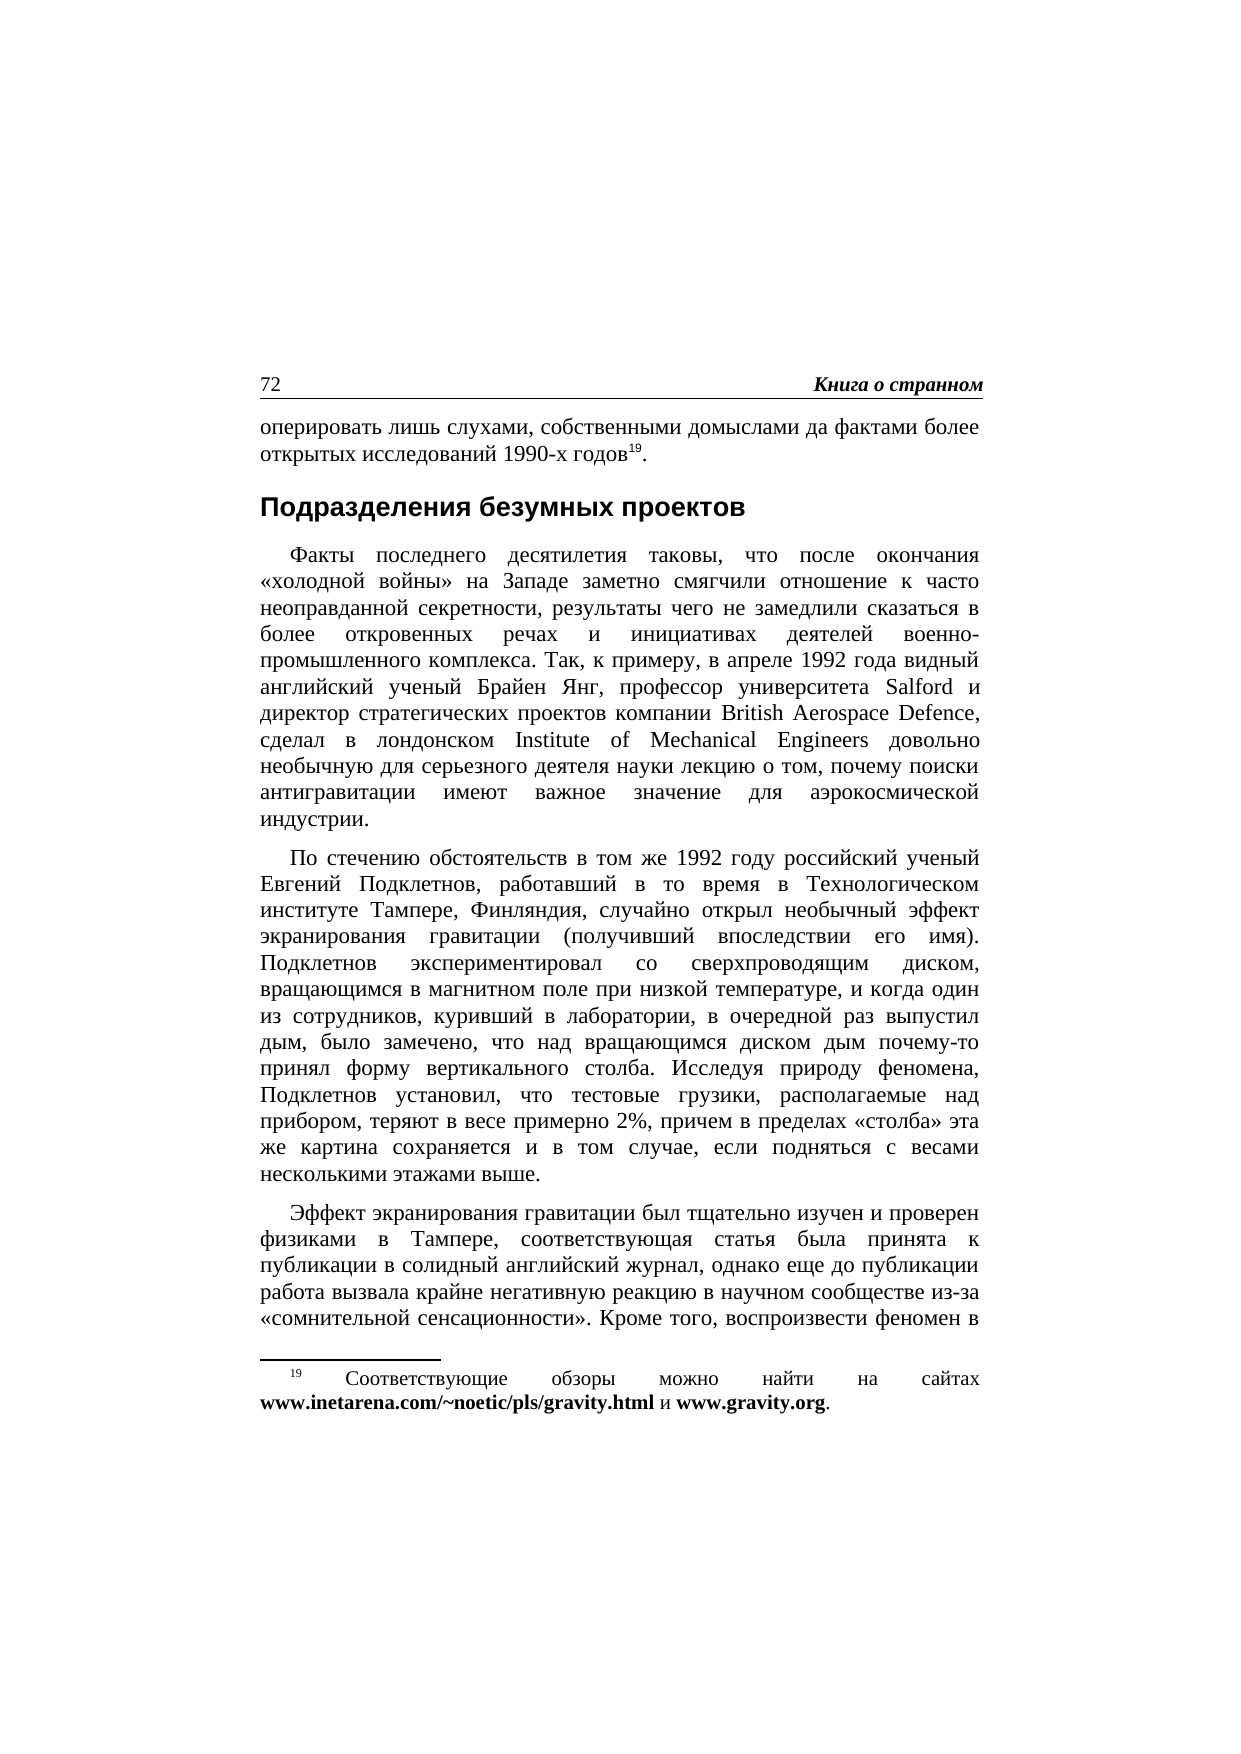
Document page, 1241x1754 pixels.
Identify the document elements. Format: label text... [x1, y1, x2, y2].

text Факты последнего десятилетия таковы, что после окончания «холодной войны» на Западе заметно смягчили отношение к часто неоправданной секретности, результаты чего не замедлили сказаться в более откровенных речах и инициативах деятелей военно-промышленного комплекса. Так, к примеру, в апреле 1992 года видный английский ученый Брайен Янг, профессор университета Salford и директор стратегических проектов компании British Aerospace Defence, сделал в лондонском Institute of Mechanical Engineers довольно необычную для серьезного деятеля науки лекцию о том, почему поиски антигравитации имеют важное значение для аэрокосмической индустрии. [260, 541, 980, 831]
subtitle Подразделения безумных проектов [260, 491, 980, 522]
text Эффект экранирования гравитации был тщательно изучен и проверен физиками в Тампере, соответствующая статья была принята к публикации в солидный английский журнал, однако еще до публикации работа вызвала крайне негативную реакцию в научном сообществе из-за «сомнительной сенсационности». Кроме того, воспроизвести феномен в [260, 1199, 980, 1330]
text По стечению обстоятельств в том же 1992 году российский ученый Евгений Подклетнов, работавший в то время в Технологическом институте Тампере, Финляндия, случайно открыл необычный эффект экранирования гравитации (получивший впоследствии его имя). Подклетнов экспериментировал со сверхпроводящим диском, вращающимся в магнитном поле при низкой температуре, и когда один из сотрудников, куривший в лаборатории, в очередной раз выпустил дым, было замечено, что над вращающимся диском дым почему-то принял форму вертикального столба. Исследуя природу феномена, Подклетнов установил, что тестовые грузики, располагаемые над прибором, теряют в весе примерно 2%, причем в пределах «столба» эта же картина сохраняется и в том случае, если подняться с весами несколькими этажами выше. [260, 843, 980, 1186]
text Соответствующие обзоры можно найти на сайтах www.inetarena.com/~noetic/pls/gravity.html и www.gravity.org. [260, 1366, 980, 1414]
text оперировать лишь слухами, собственными домыслами да фактами более открытых исследований 1990-х годов. [260, 413, 980, 466]
